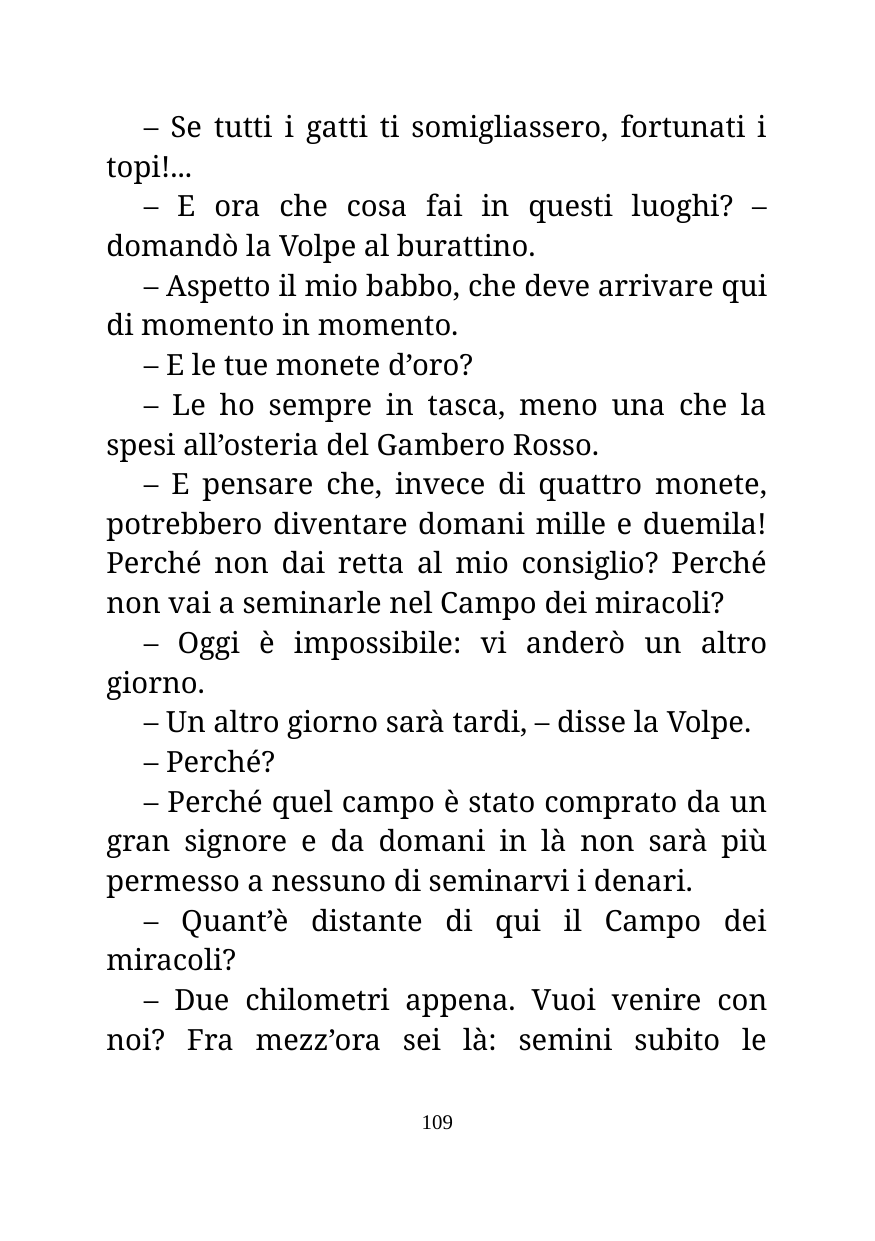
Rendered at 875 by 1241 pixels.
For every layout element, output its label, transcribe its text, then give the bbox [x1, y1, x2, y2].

text – Un altro giorno sarà tardi, – disse la Volpe. [106, 702, 768, 741]
text – Oggi è impossibile: vi anderò un altro giorno. [106, 622, 768, 702]
text – Aspetto il mio babbo, che deve arrivare qui di momento in momento. [106, 265, 768, 344]
text – Perché quel campo è stato comprato da un gran signore e da domani in là non sarà più permesso a nessuno di seminarvi i denari. [106, 781, 768, 900]
text – Perché? [106, 741, 768, 781]
text – Le ho sempre in tasca, meno una che la spesi all’osteria del Gambero Rosso. [106, 384, 768, 463]
text – E pensare che, invece di quattro monete, potrebbero diventare domani mille e duemila! Perché non dai retta al mio consiglio? Perché non vai a seminarle nel Campo dei miracoli? [106, 463, 768, 622]
text – Quant’è distante di qui il Campo dei miracoli? [106, 900, 768, 979]
text – E ora che cosa fai in questi luoghi? – domandò la Volpe al burattino. [106, 186, 768, 265]
text – E le tue monete d’oro? [106, 344, 768, 384]
text – Se tutti i gatti ti somigliassero, fortunati i topi!... [106, 106, 768, 186]
text – Due chilometri appena. Vuoi venire con noi? Fra mezz’ora sei là: semini subito le [106, 979, 768, 1059]
